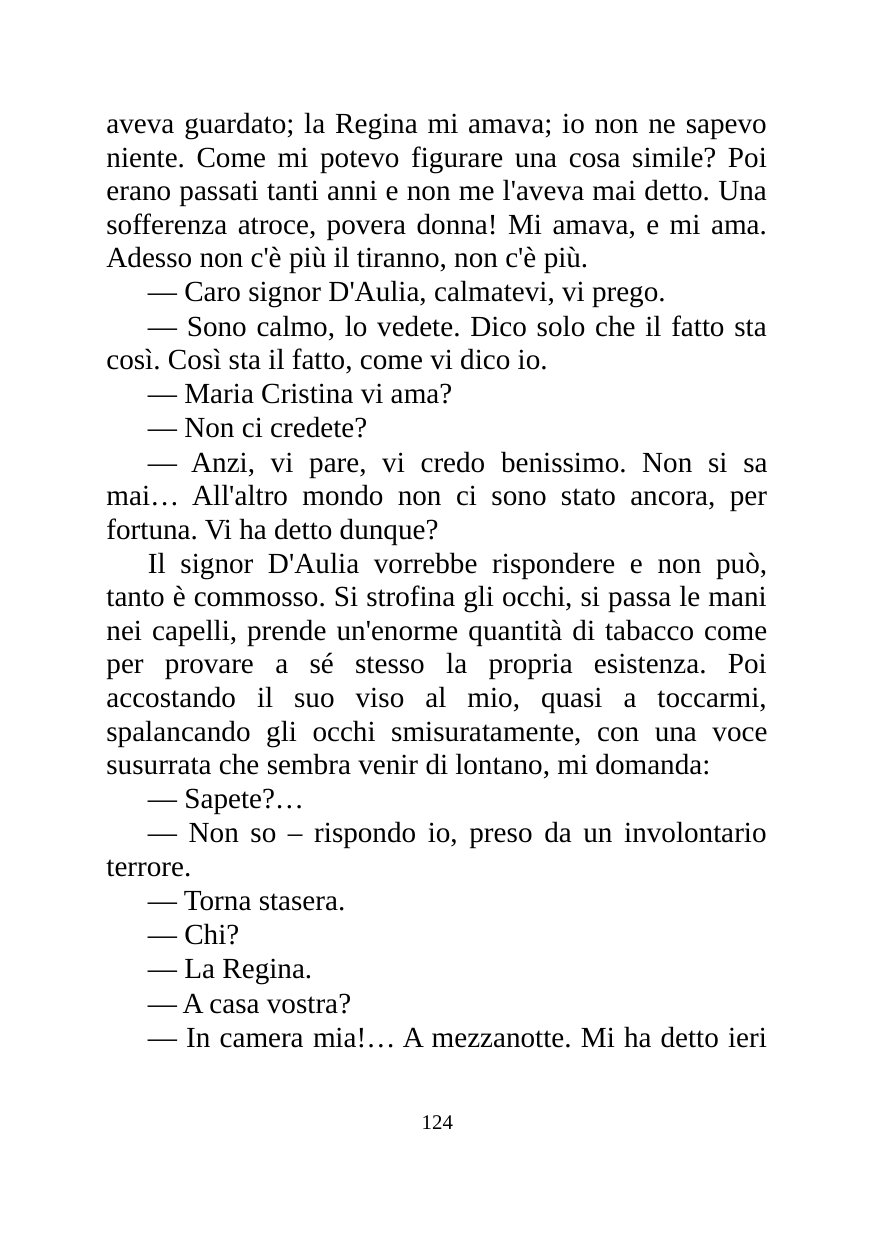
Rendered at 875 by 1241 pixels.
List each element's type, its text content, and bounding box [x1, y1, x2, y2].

text — Caro signor D'Aulia, calmatevi, vi prego. [106, 274, 768, 308]
text — Sono calmo, lo vedete. Dico solo che il fatto sta così. Così sta il fatto, come vi dico io. [106, 309, 768, 376]
text Il signor D'Aulia vorrebbe rispondere e non può, tanto è commosso. Si strofina gli occhi, si passa le mani nei capelli, prende un'enorme quantità di tabacco come per provare a sé stesso la propria esistenza. Poi accostando il suo viso al mio, quasi a toccarmi, spalancando gli occhi smisuratamente, con una voce susurrata che sembra venir di lontano, mi domanda: [106, 546, 768, 781]
text — Maria Cristina vi ama? [106, 376, 768, 410]
text — A casa vostra? [106, 986, 768, 1019]
text — Sapete?… [106, 781, 768, 815]
text — In camera mia!… A mezzanotte. Mi ha detto ieri [106, 1020, 768, 1053]
text — Non so – rispondo io, preso da un involontario terrore. [106, 816, 768, 883]
text — Anzi, vi pare, vi credo benissimo. Non si sa mai… All'altro mondo non ci sono stato ancora, per fortuna. Vi ha detto dunque? [106, 445, 768, 545]
text — Chi? [106, 917, 768, 951]
text — Torna stasera. [106, 883, 768, 917]
text aveva guardato; la Regina mi amava; io non ne sapevo niente. Come mi potevo figurare una cosa simile? Poi erano passati tanti anni e non me l'aveva mai detto. Una sofferenza atroce, povera donna! Mi amava, e mi ama. Adesso non c'è più il tiranno, non c'è più. [106, 106, 768, 274]
text — La Regina. [106, 952, 768, 985]
text — Non ci credete? [106, 411, 768, 444]
